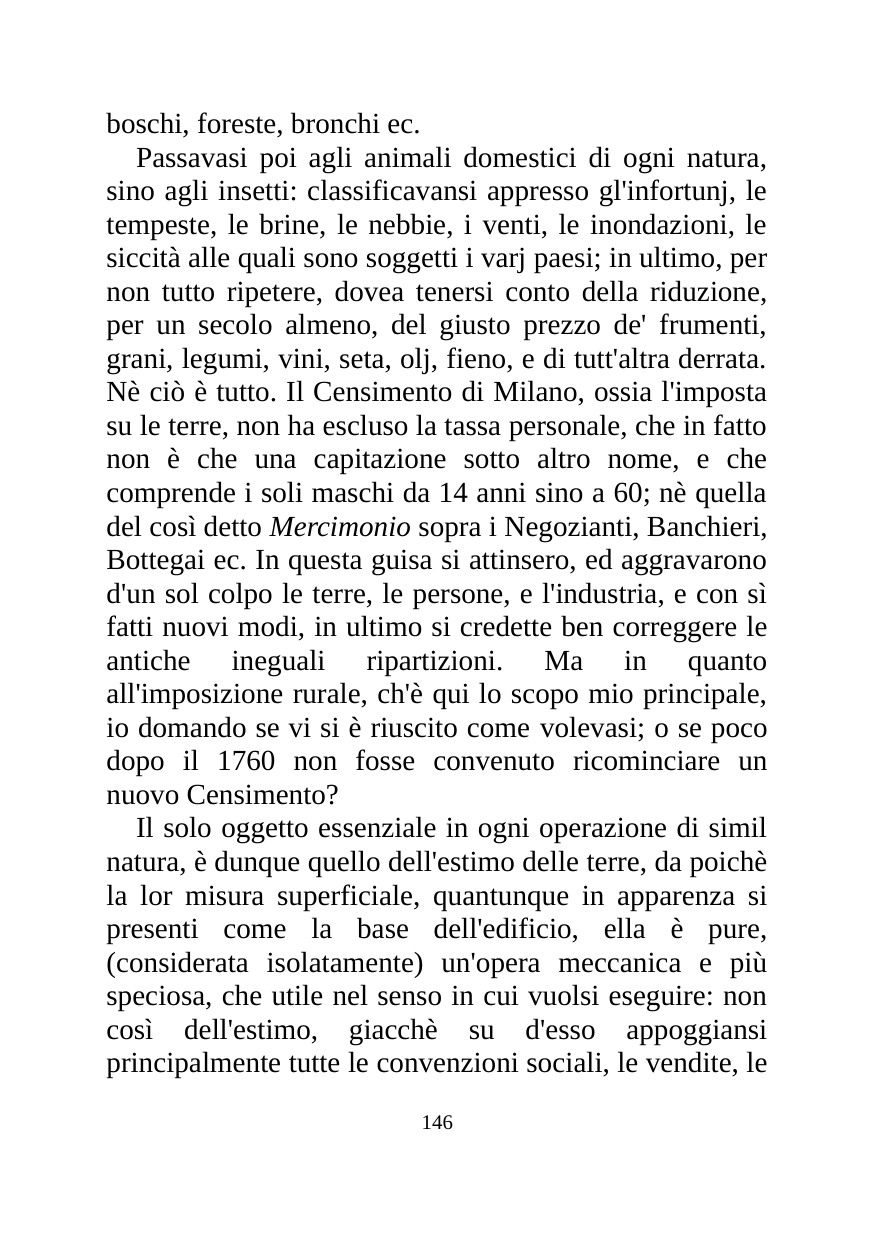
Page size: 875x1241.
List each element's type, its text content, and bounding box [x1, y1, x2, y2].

text boschi, foreste, bronchi ec. [106, 106, 768, 140]
text Passavasi poi agli animali domestici di ogni natura, sino agli insetti: classificavansi appresso gl'infortunj, le tempeste, le brine, le nebbie, i venti, le inondazioni, le siccità alle quali sono soggetti i varj paesi; in ultimo, per non tutto ripetere, dovea tenersi conto della riduzione, per un secolo almeno, del giusto prezzo de' frumenti, grani, legumi, vini, seta, olj, fieno, e di tutt'altra derrata. Nè ciò è tutto. Il Censimento di Milano, ossia l'imposta su le terre, non ha escluso la tassa personale, che in fatto non è che una capitazione sotto altro nome, e che comprende i soli maschi da 14 anni sino a 60; nè quella del così detto Mercimonio sopra i Negozianti, Banchieri, Bottegai ec. In questa guisa si attinsero, ed aggravarono d'un sol colpo le terre, le persone, e l'industria, e con sì fatti nuovi modi, in ultimo si credette ben correggere le antiche ineguali ripartizioni. Ma in quanto all'imposizione rurale, ch'è qui lo scopo mio principale, io domando se vi si è riuscito come volevasi; o se poco dopo il 1760 non fosse convenuto ricominciare un nuovo Censimento? [106, 140, 768, 811]
text Il solo oggetto essenziale in ogni operazione di simil natura, è dunque quello dell'estimo delle terre, da poichè la lor misura superficiale, quantunque in apparenza si presenti come la base dell'edificio, ella è pure, (considerata isolatamente) un'opera meccanica e più speciosa, che utile nel senso in cui vuolsi eseguire: non così dell'estimo, giacchè su d'esso appoggiansi principalmente tutte le convenzioni sociali, le vendite, le [106, 811, 768, 1079]
